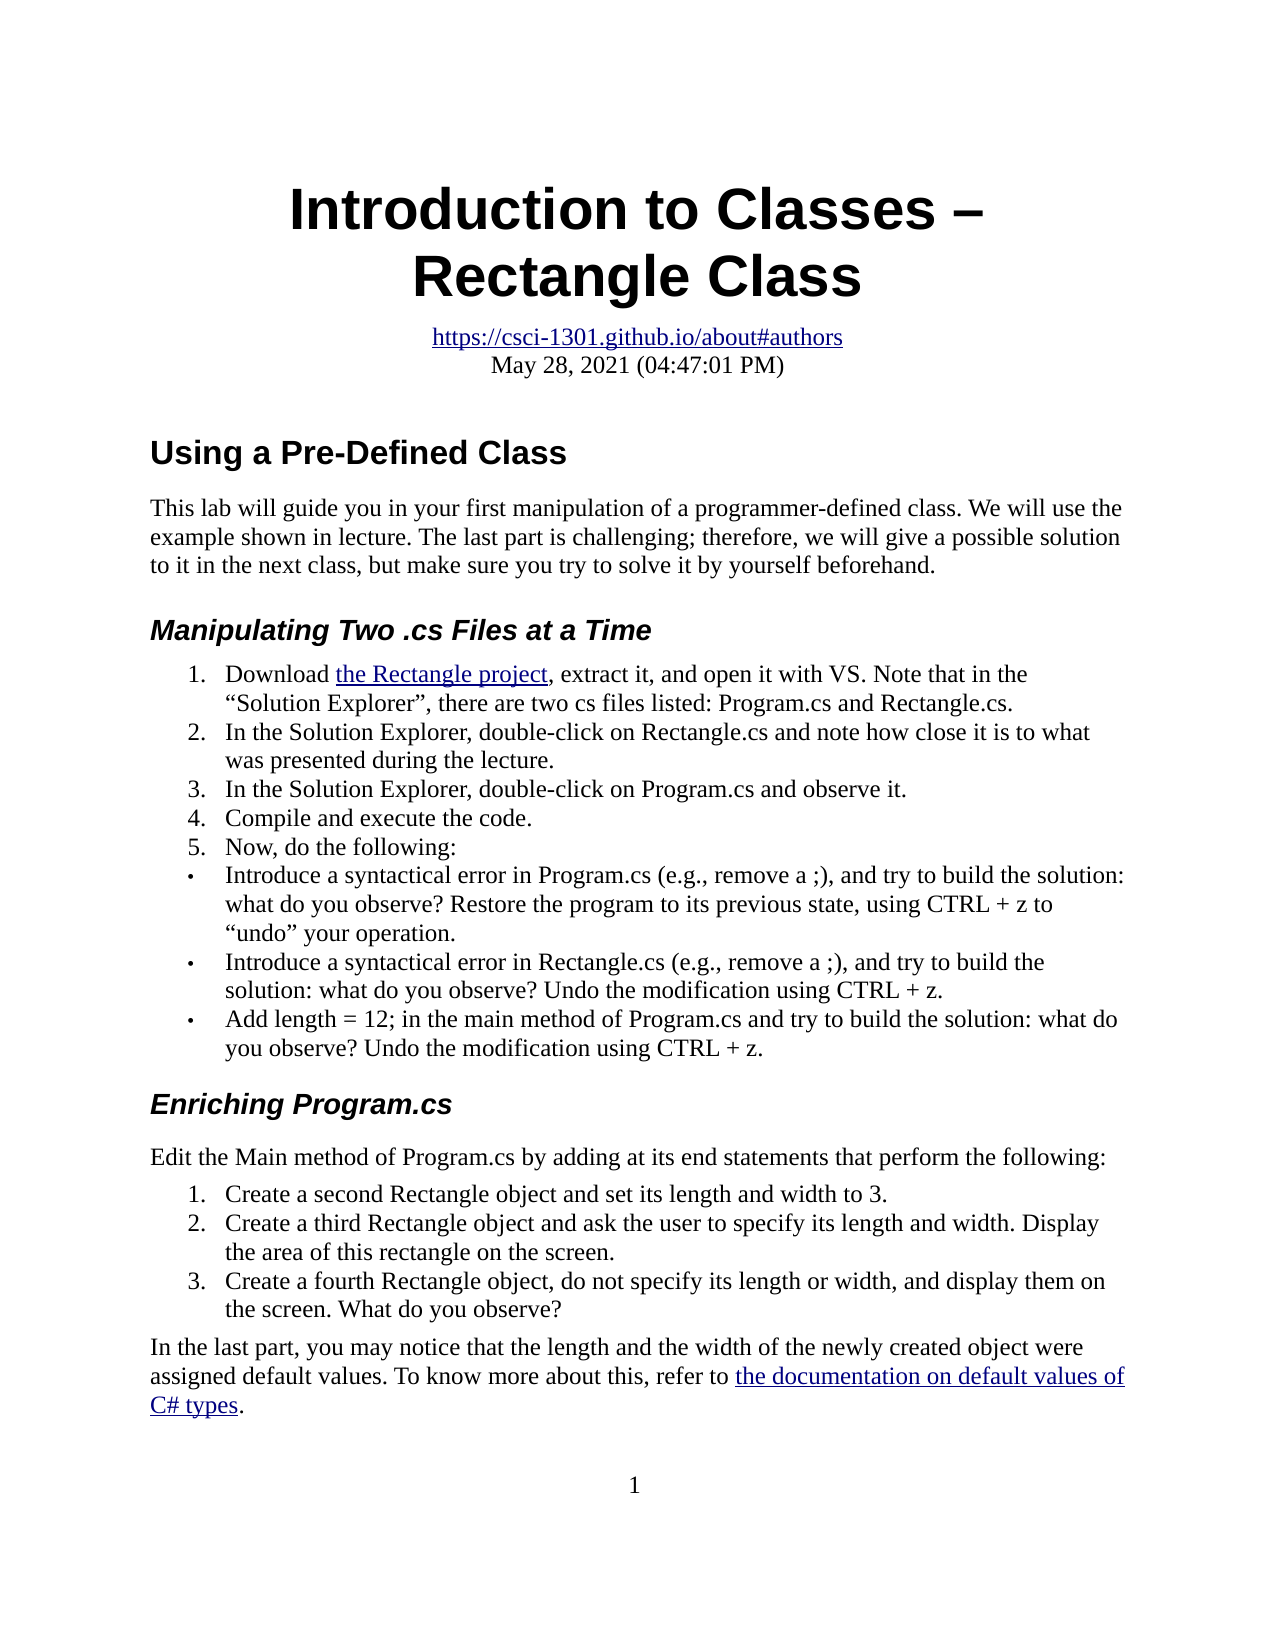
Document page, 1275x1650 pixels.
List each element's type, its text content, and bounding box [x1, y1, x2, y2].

list Download the Rectangle project, extract it, and open it with VS. Note that in the “Solution Explorer”, there are two cs files listed: Program.cs and Rectangle.cs. [187, 659, 1125, 717]
text https://csci-1301.github.io/about#authors [150, 322, 1125, 350]
subtitle Enriching Program.cs [150, 1087, 1125, 1120]
text May 28, 2021 (04:47:01 PM) [150, 350, 1125, 379]
list Introduce a syntactical error in Program.cs (e.g., remove a ;), and try to build the solution: what do you observe? Restore the program to its previous state, using CTRL + z to “undo” your operation. [187, 861, 1125, 947]
text Edit the Main method of Program.cs by adding at its end statements that perform the following: [150, 1142, 1125, 1171]
list Create a second Rectangle object and set its length and width to 3. [187, 1179, 1125, 1208]
list Create a fourth Rectangle object, do not specify its length or width, and display them on the screen. What do you observe? [187, 1266, 1125, 1323]
list Now, do the following: [187, 832, 1125, 861]
list In the Solution Explorer, double-click on Rectangle.cs and note how close it is to what was presented during the lecture. [187, 717, 1125, 774]
list Create a third Rectangle object and ask the user to specify its length and width. Display the area of this rectangle on the screen. [187, 1208, 1125, 1266]
list Introduce a syntactical error in Rectangle.cs (e.g., remove a ;), and try to build the solution: what do you observe? Undo the modification using CTRL + z. [187, 947, 1125, 1004]
subtitle Using a Pre-Defined Class [150, 433, 1125, 472]
title Introduction to Classes – Rectangle Class [150, 175, 1125, 309]
text This lab will guide you in your first manipulation of a programmer-defined class. We will use the example shown in lecture. The last part is challenging; therefore, we will give a possible solution to it in the next class, but make sure you try to solve it by yourself beforehand. [150, 493, 1125, 579]
subtitle Manipulating Two .cs Files at a Time [150, 613, 1125, 647]
list Add length = 12; in the main method of Program.cs and try to build the solution: what do you observe? Undo the modification using CTRL + z. [187, 1004, 1125, 1062]
list Compile and execute the code. [187, 803, 1125, 832]
text In the last part, you may notice that the length and the width of the newly created object were assigned default values. To know more about this, refer to the documentation on default values of C# types. [150, 1332, 1125, 1418]
list In the Solution Explorer, double-click on Program.cs and observe it. [187, 774, 1125, 803]
